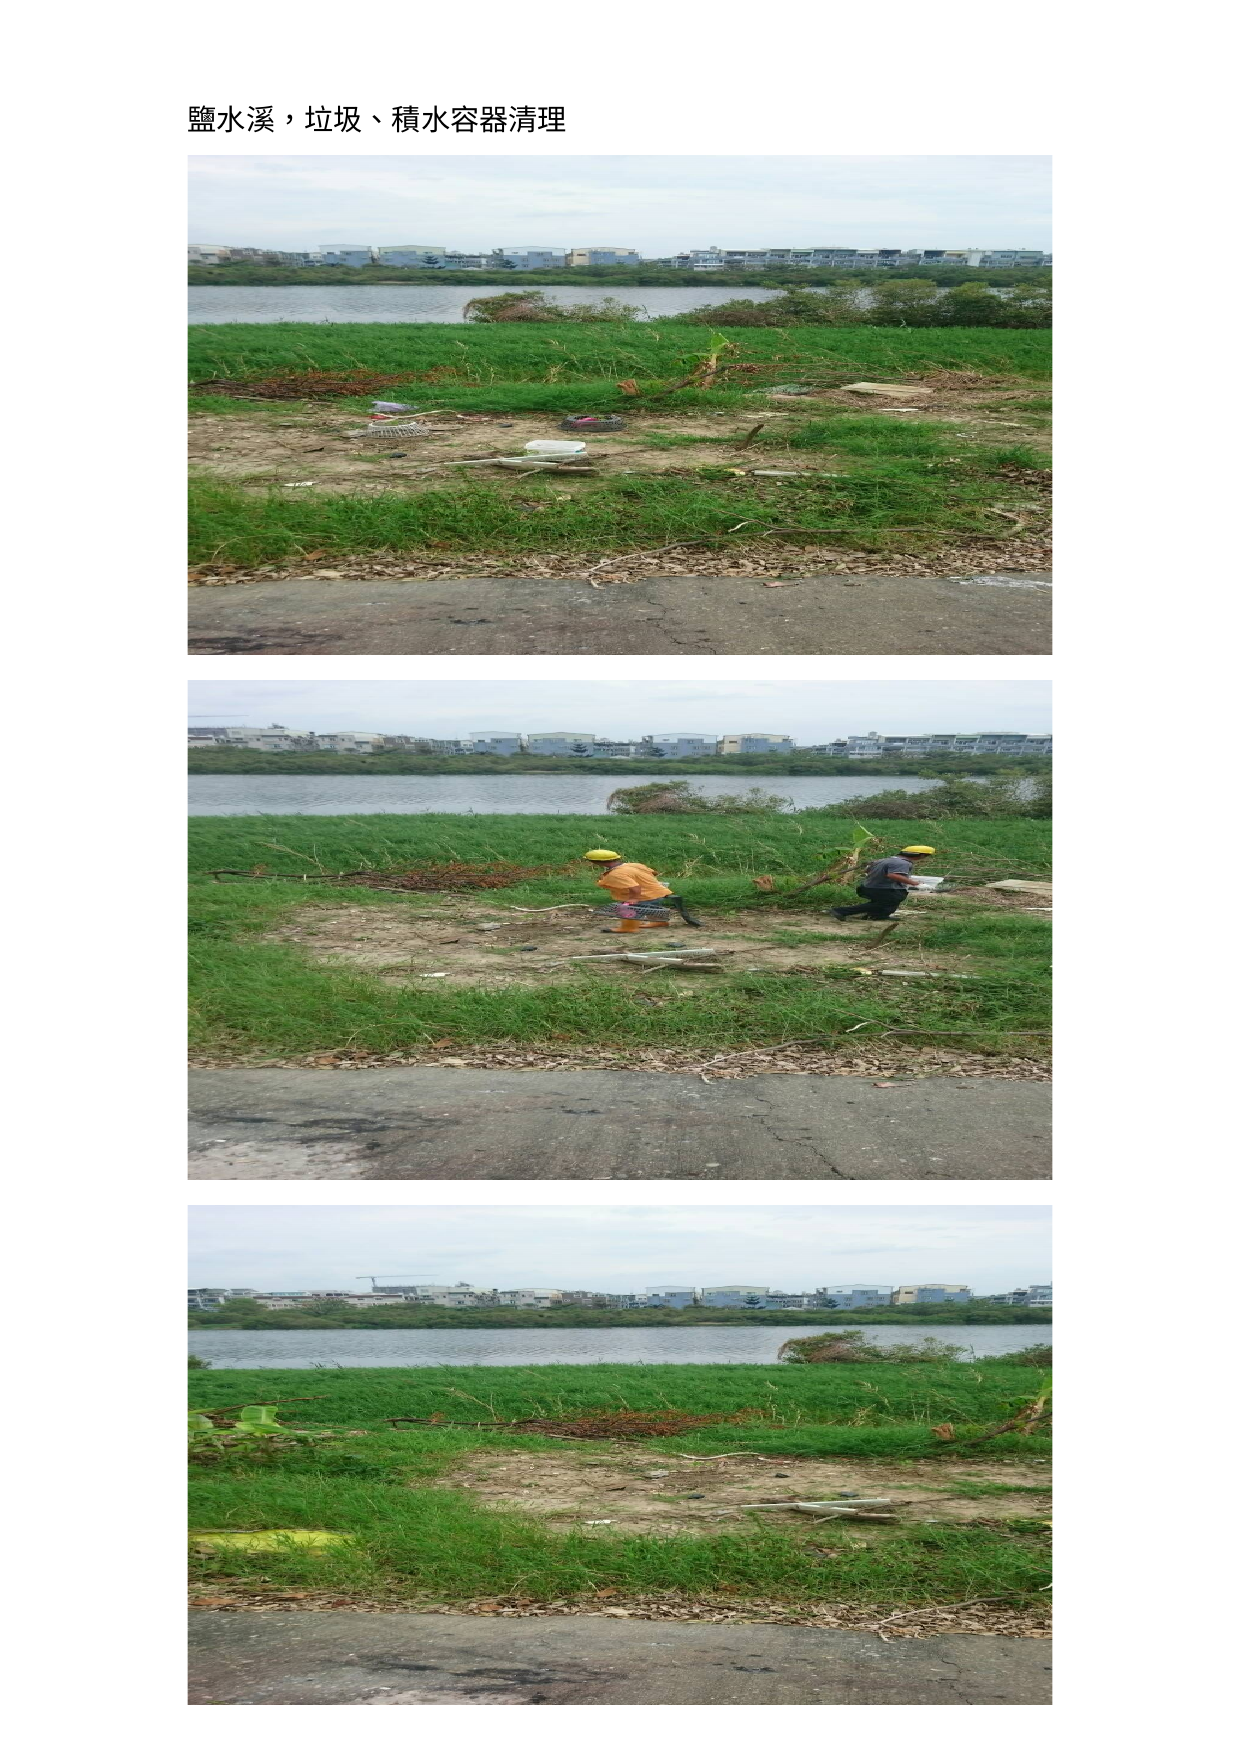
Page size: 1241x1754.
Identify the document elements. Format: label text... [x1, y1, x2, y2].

picture [187, 1205, 1053, 1705]
picture [187, 680, 1053, 1180]
picture [187, 155, 1053, 655]
text 鹽水溪，垃圾、積水容器清理 [187, 80, 1053, 155]
